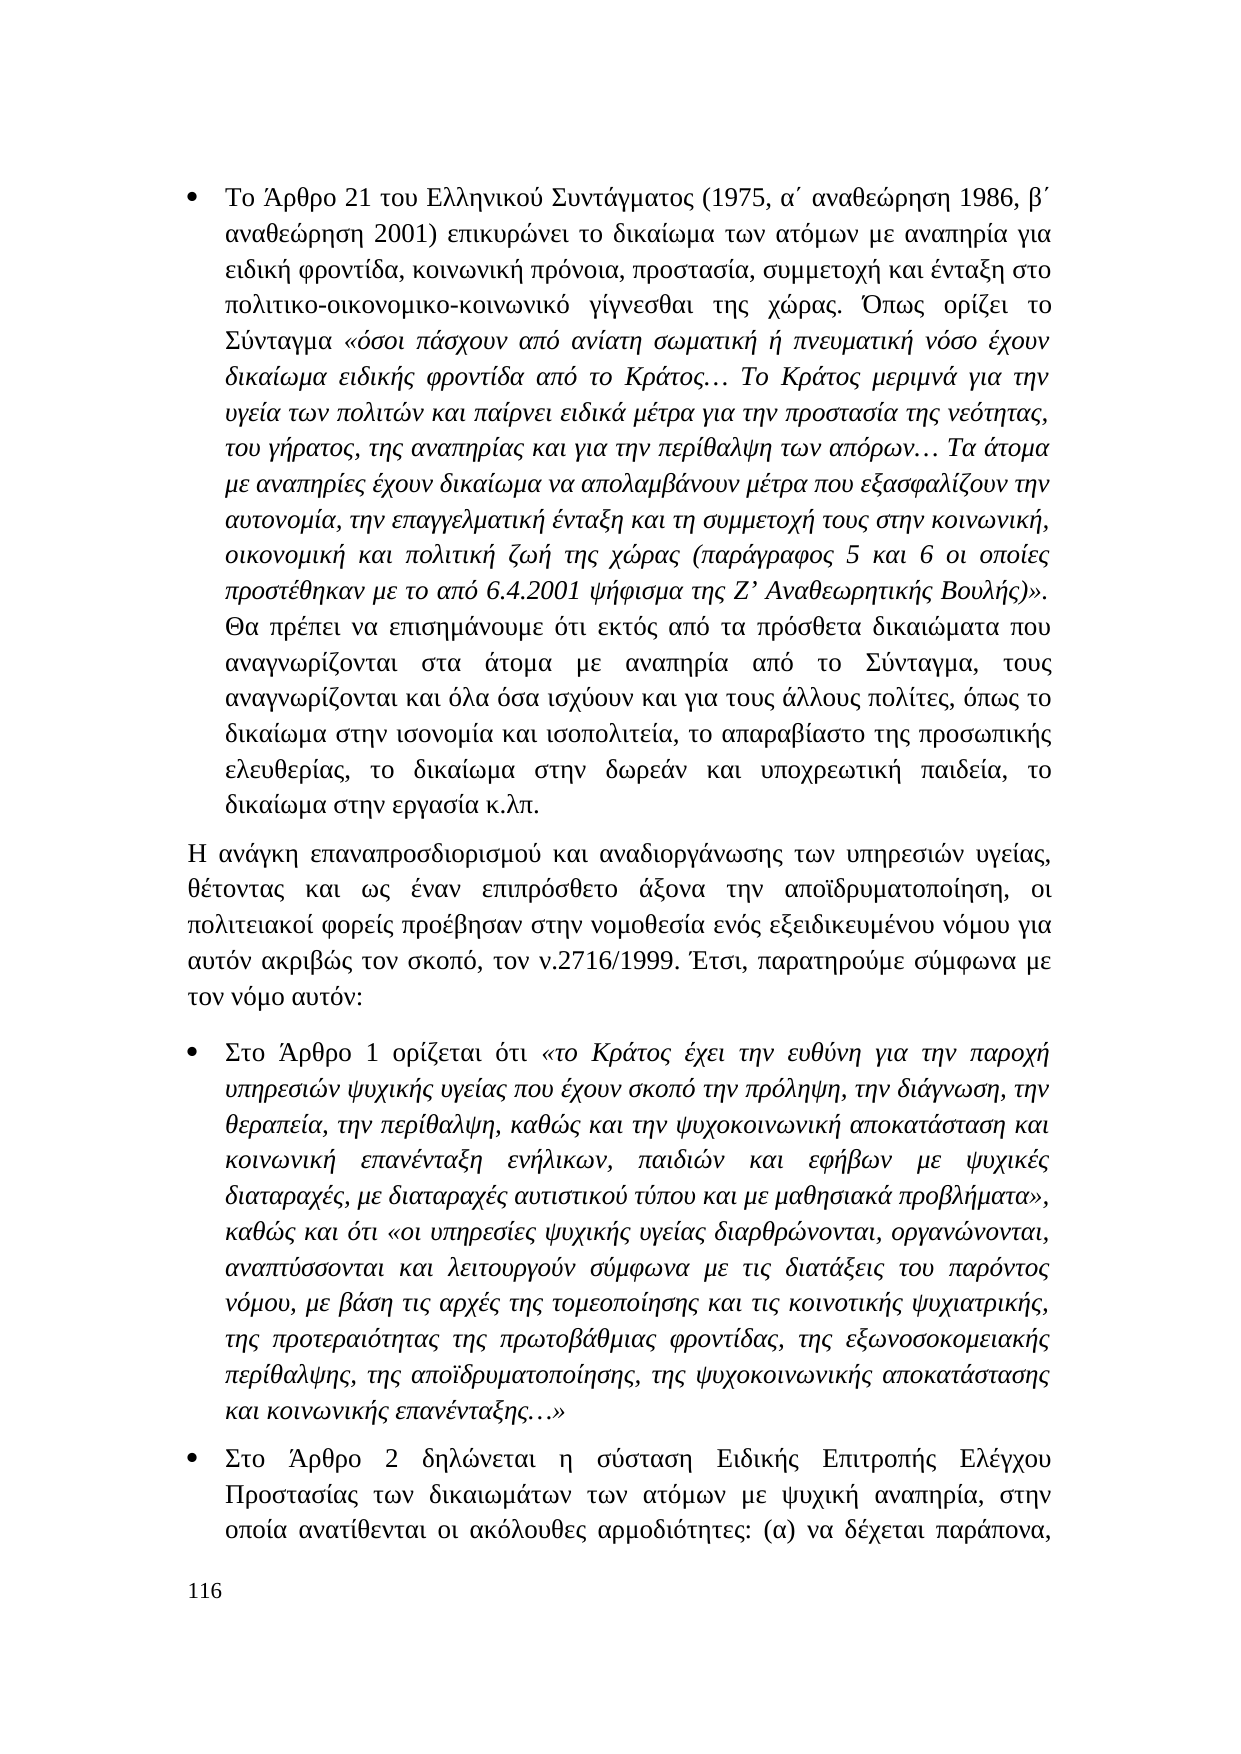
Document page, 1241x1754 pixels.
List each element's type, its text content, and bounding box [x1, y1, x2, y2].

list Στο Άρθρο 2 δηλώνεται η σύσταση Ειδικής Επιτροπής Ελέγχου Προστασίας των δικαιωμάτων των ατόμων με ψυχική αναπηρία, στην οποία ανατίθενται οι ακόλουθες αρμοδιότητες: (α) να δέχεται παράπονα, [187, 1442, 1053, 1545]
text Η ανάγκη επαναπροσδιορισμού και αναδιοργάνωσης των υπηρεσιών υγείας, θέτοντας και ως έναν επιπρόσθετο άξονα την αποϊδρυματοποίηση, οι πολιτειακοί φορείς προέβησαν στην νομοθεσία ενός εξειδικευμένου νόμου για αυτόν ακριβώς τον σκοπό, τον ν.2716/1999. Έτσι, παρατηρούμε σύμφωνα με τον νόμο αυτόν: [187, 837, 1053, 1011]
list Στο Άρθρο 1 ορίζεται ότι «το Κράτος έχει την ευθύνη για την παροχή υπηρεσιών ψυχικής υγείας που έχουν σκοπό την πρόληψη, την διάγνωση, την θεραπεία, την περίθαλψη, καθώς και την ψυχοκοινωνική αποκατάσταση και κοινωνική επανένταξη ενήλικων, παιδιών και εφήβων με ψυχικές διαταραχές, με διαταραχές αυτιστικού τύπου και με μαθησιακά προβλήματα», καθώς και ότι «οι υπηρεσίες ψυχικής υγείας διαρθρώνονται, οργανώνονται, αναπτύσσονται και λειτουργούν σύμφωνα με τις διατάξεις του παρόντος νόμου, με βάση τις αρχές της τομεοποίησης και τις κοινοτικής ψυχιατρικής, της προτεραιότητας της πρωτοβάθμιας φροντίδας, της εξωνοσοκομειακής περίθαλψης, της αποïδρυματοποίησης, της ψυχοκοινωνικής αποκατάστασης και κοινωνικής επανένταξης…» [187, 1036, 1053, 1425]
list Το Άρθρο 21 του Ελληνικού Συντάγματος (1975, α΄ αναθεώρηση 1986, β΄ αναθεώρηση 2001) επικυρώνει το δικαίωμα των ατόμων με αναπηρία για ειδική φροντίδα, κοινωνική πρόνοια, προστασία, συμμετοχή και ένταξη στο πολιτικο-οικονομικο-κοινωνικό γίγνεσθαι της χώρας. Όπως ορίζει το Σύνταγμα «όσοι πάσχουν από ανίατη σωματική ή πνευματική νόσο έχουν δικαίωμα ειδικής φροντίδα από το Κράτος… Το Κράτος μεριμνά για την υγεία των πολιτών και παίρνει ειδικά μέτρα για την προστασία της νεότητας, του γήρατος, της αναπηρίας και για την περίθαλψη των απόρων… Τα άτομα με αναπηρίες έχουν δικαίωμα να απολαμβάνουν μέτρα που εξασφαλίζουν την αυτονομία, την επαγγελματική ένταξη και τη συμμετοχή τους στην κοινωνική, οικονομική και πολιτική ζωή της χώρας (παράγραφος 5 και 6 οι οποίες προστέθηκαν με το από 6.4.2001 ψήφισμα της Ζ’ Αναθεωρητικής Βουλής)». Θα πρέπει να επισημάνουμε ότι εκτός από τα πρόσθετα δικαιώματα που αναγνωρίζονται στα άτομα με αναπηρία από το Σύνταγμα, τους αναγνωρίζονται και όλα όσα ισχύουν και για τους άλλους πολίτες, όπως το δικαίωμα στην ισονομία και ισοπολιτεία, το απαραβίαστο της προσωπικής ελευθερίας, το δικαίωμα στην δωρεάν και υποχρεωτική παιδεία, το δικαίωμα στην εργασία κ.λπ. [187, 181, 1053, 820]
